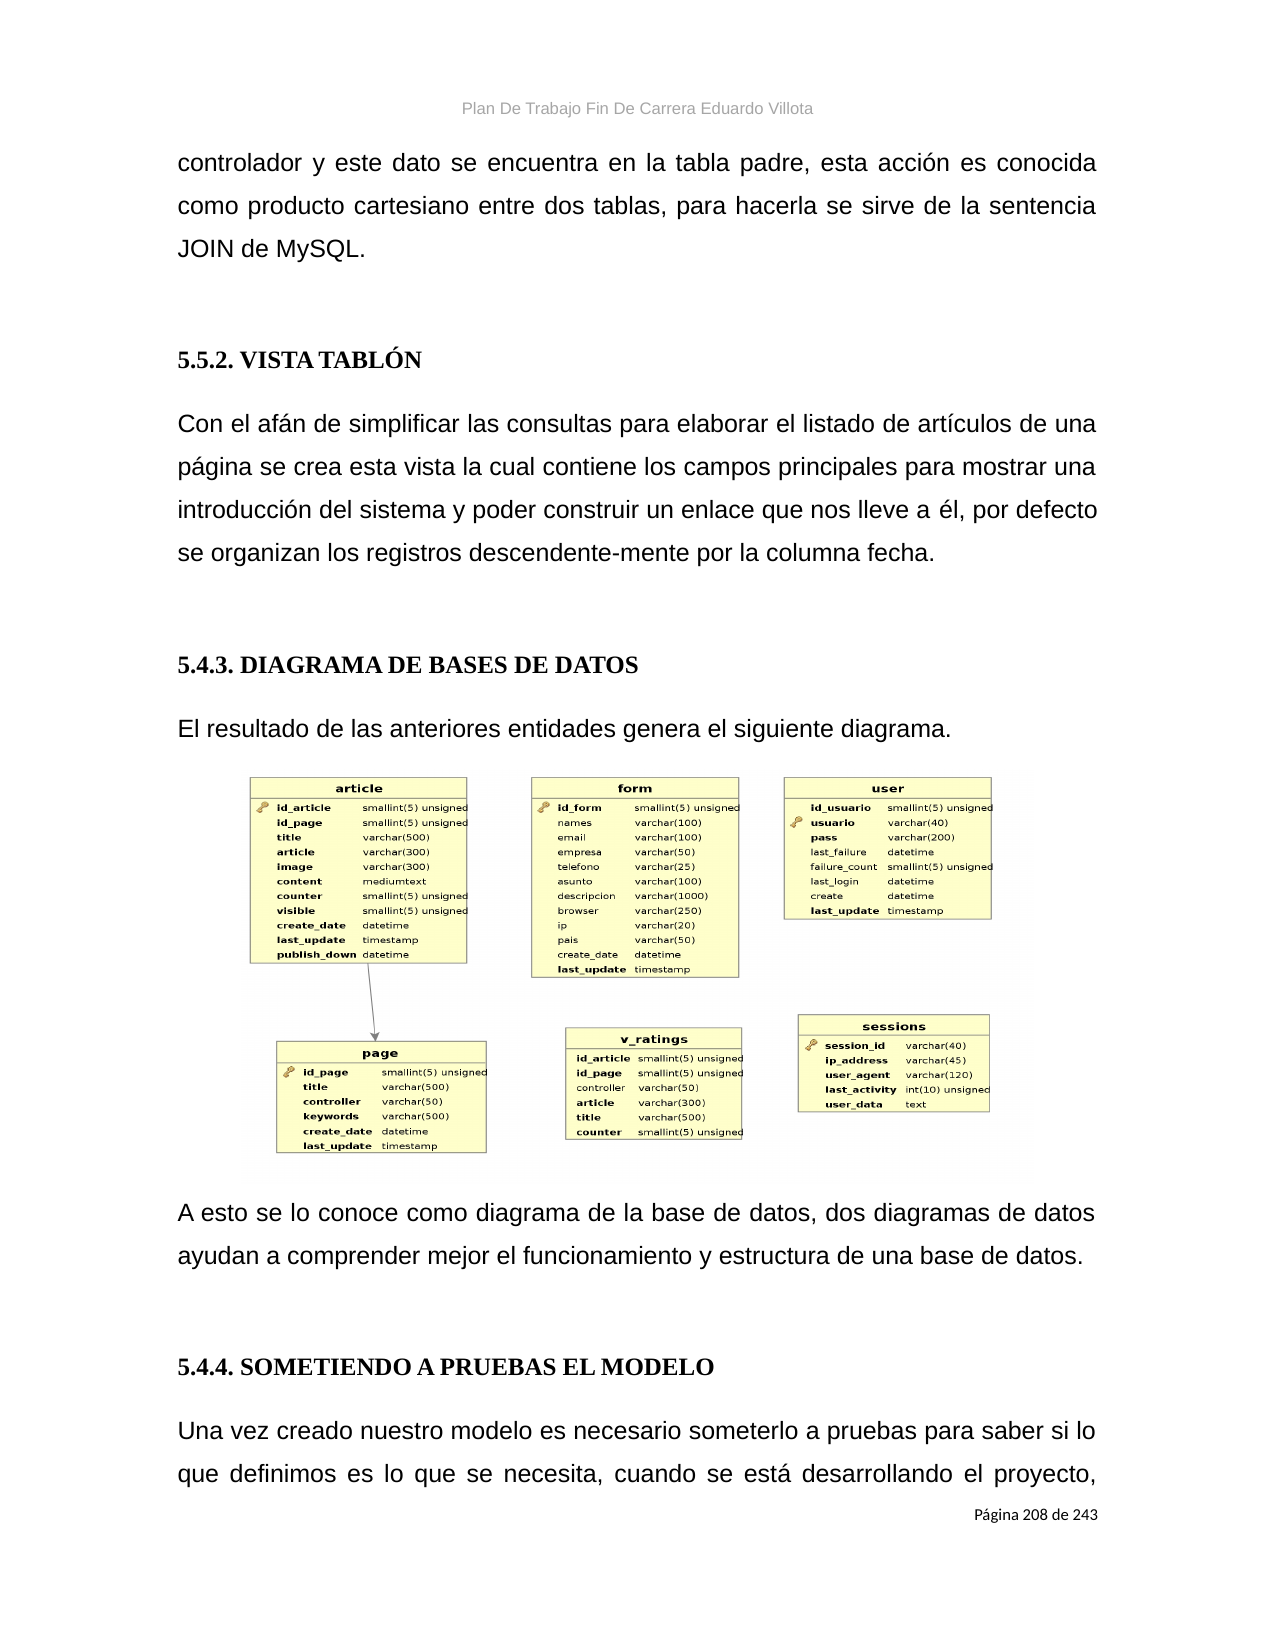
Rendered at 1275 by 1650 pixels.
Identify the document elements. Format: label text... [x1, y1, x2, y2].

text controlador y este dato se encuentra en la tabla padre, esta acción es conocida como producto cartesiano entre dos tablas, para hacerla se sirve de la sentencia JOIN de MySQL. [177, 148, 1098, 263]
text 5.4.3. DIAGRAMA DE BASES DE DATOS [177, 650, 1098, 678]
text 5.4.4. SOMETIENDO A PRUEBAS EL MODELO [177, 1352, 1098, 1381]
text Una vez creado nuestro modelo es necesario someterlo a pruebas para saber si lo que definimos es lo que se necesita, cuando se está desarrollando el proyecto, [177, 1416, 1098, 1488]
text 5.5.2. VISTA TABLÓN [177, 345, 1098, 374]
text El resultado de las anteriores entidades genera el siguiente diagrama. [177, 714, 1098, 742]
text A esto se lo conoce como diagrama de la base de datos, dos diagramas de datos ayudan a comprender mejor el funcionamiento y estructura de una base de datos. [177, 1195, 1098, 1269]
text Con el afán de simplificar las consultas para elaborar el listado de artículos de una página se crea esta vista la cual contiene los campos principales para mostrar una introducción del sistema y poder construir un enlace que nos lleve a él, por defecto se organizan los registros descendente-mente por la columna fecha. [177, 409, 1098, 567]
picture [240, 769, 1035, 1184]
